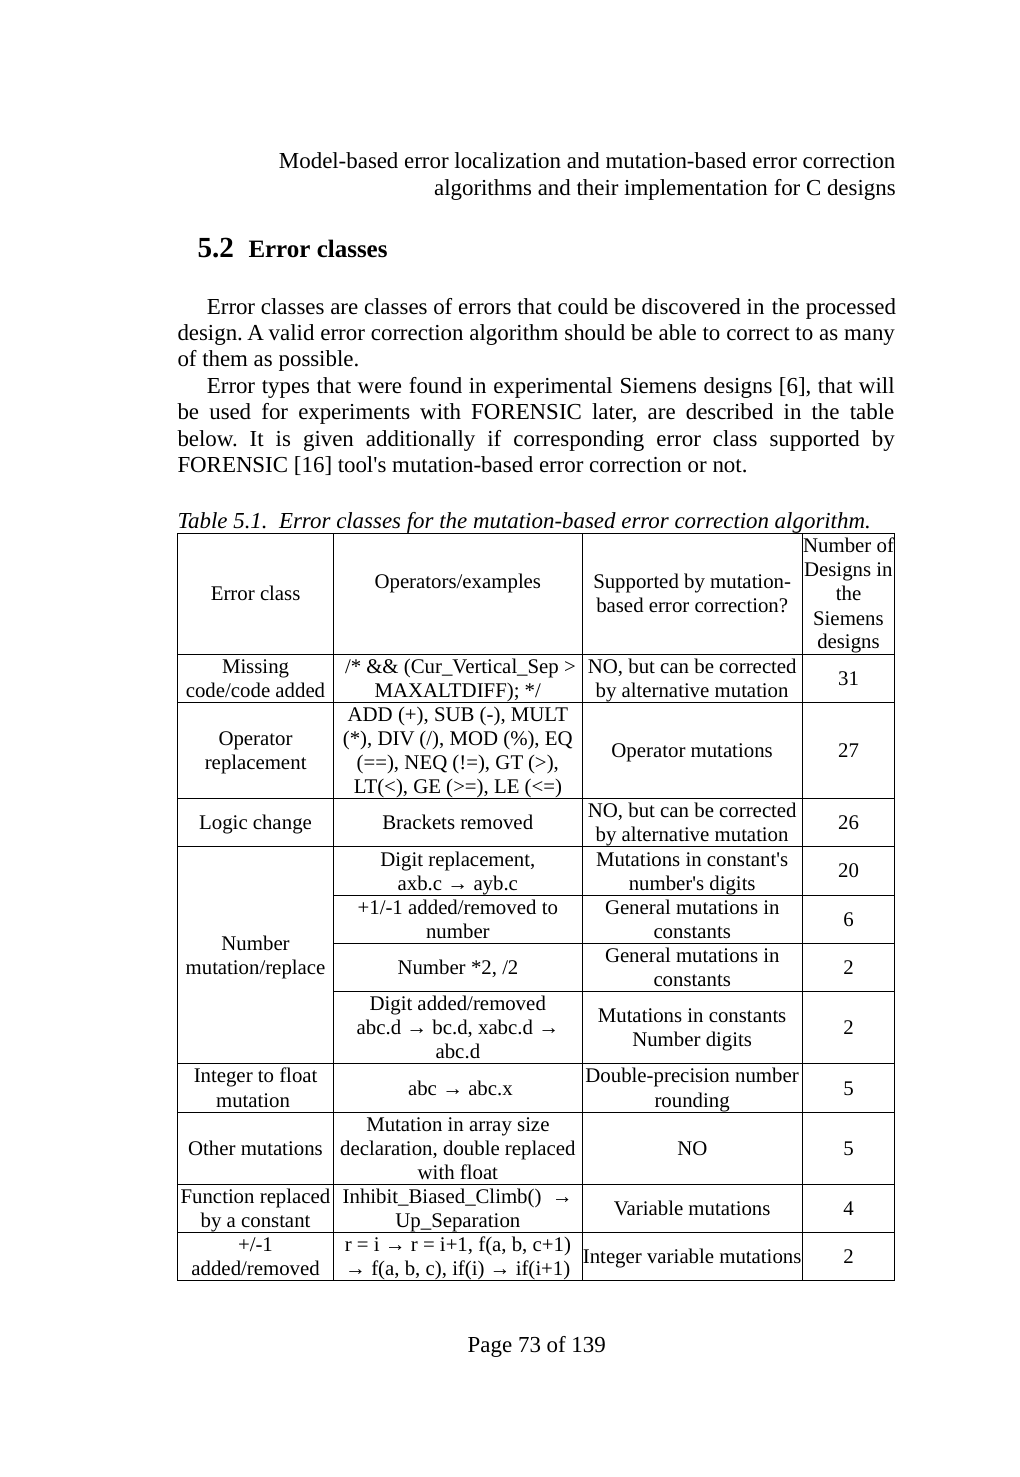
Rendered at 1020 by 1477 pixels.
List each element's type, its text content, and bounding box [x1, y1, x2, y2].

table_cell 6 [803, 896, 894, 943]
table_cell /* && (Cur_Vertical_Sep > MAXALTDIFF); */ [334, 655, 582, 702]
table_cell Variable mutations [583, 1185, 802, 1232]
table_cell Missing code/code added [178, 655, 333, 702]
table_cell 5 [803, 1113, 894, 1184]
table_cell Mutations in constant's number's digits [583, 847, 802, 894]
table_header Error class [178, 534, 333, 653]
table_header Supported by mutation-based error correction? [583, 534, 802, 653]
table_cell Integer variable mutations [583, 1233, 802, 1280]
table_cell abc → abc.x [334, 1064, 582, 1112]
table_cell ADD (+), SUB (-), MULT (*), DIV (/), MOD (%), EQ (==), NEQ (!=), GT (>), LT(<), GE (>=), LE (<=) [334, 703, 582, 798]
subtitle Error classes [190, 230, 896, 263]
table_cell Digit replacement, axb.c → ayb.c [334, 847, 582, 894]
table_cell Brackets removed [334, 799, 582, 846]
table_cell Logic change [178, 799, 333, 846]
text Error types that were found in experimental Siemens designs [6], that will be used for experiments with FORENSIC later, are described in the table below. It is given additionally if corresponding error class supported by FORENSIC [16] tool's mutation-based error correction or not. [177, 372, 896, 477]
table_cell Inhibit_Biased_Climb() → Up_Separation [334, 1185, 582, 1232]
table_cell NO, but can be corrected by alternative mutation [583, 655, 802, 702]
table_cell r = i → r = i+1, f(a, b, c+1) → f(a, b, c), if(i) → if(i+1) [334, 1233, 582, 1280]
table_cell 27 [803, 703, 894, 798]
table_cell NO, but can be corrected by alternative mutation [583, 799, 802, 846]
table_header Number of Designs in the Siemens designs [803, 534, 894, 653]
table_cell Mutation in array size declaration, double replaced with float [334, 1113, 582, 1184]
table_cell Number *2, /2 [334, 944, 582, 991]
table_cell Operator replacement [178, 703, 333, 798]
table_cell 4 [803, 1185, 894, 1232]
table_cell +/-1 added/removed [178, 1233, 333, 1280]
table_cell Digit added/removed abc.d → bc.d, xabc.d → abc.d [334, 992, 582, 1063]
table_cell 2 [803, 992, 894, 1063]
table_cell Operator mutations [583, 703, 802, 798]
table_cell Function replaced by a constant [178, 1185, 333, 1232]
table_cell NO [583, 1113, 802, 1184]
table_cell Double-precision number rounding [583, 1064, 802, 1112]
table_cell Number mutation/replace [178, 847, 333, 1063]
table_cell Mutations in constants Number digits [583, 992, 802, 1063]
table_cell General mutations in constants [583, 944, 802, 991]
table_cell Integer to float mutation [178, 1064, 333, 1112]
table_cell 20 [803, 847, 894, 894]
table_cell +1/-1 added/removed to number [334, 896, 582, 943]
table_header Operators/examples [334, 534, 582, 653]
table_cell 2 [803, 1233, 894, 1280]
table_cell 5 [803, 1064, 894, 1112]
table_cell 31 [803, 655, 894, 702]
table_cell General mutations in constants [583, 896, 802, 943]
table_cell 2 [803, 944, 894, 991]
table_cell Other mutations [178, 1113, 333, 1184]
text Error classes are classes of errors that could be discovered in the processed design. A valid error correction algorithm should be able to correct to as many of them as possible. [177, 293, 896, 372]
table_cell 26 [803, 799, 894, 846]
